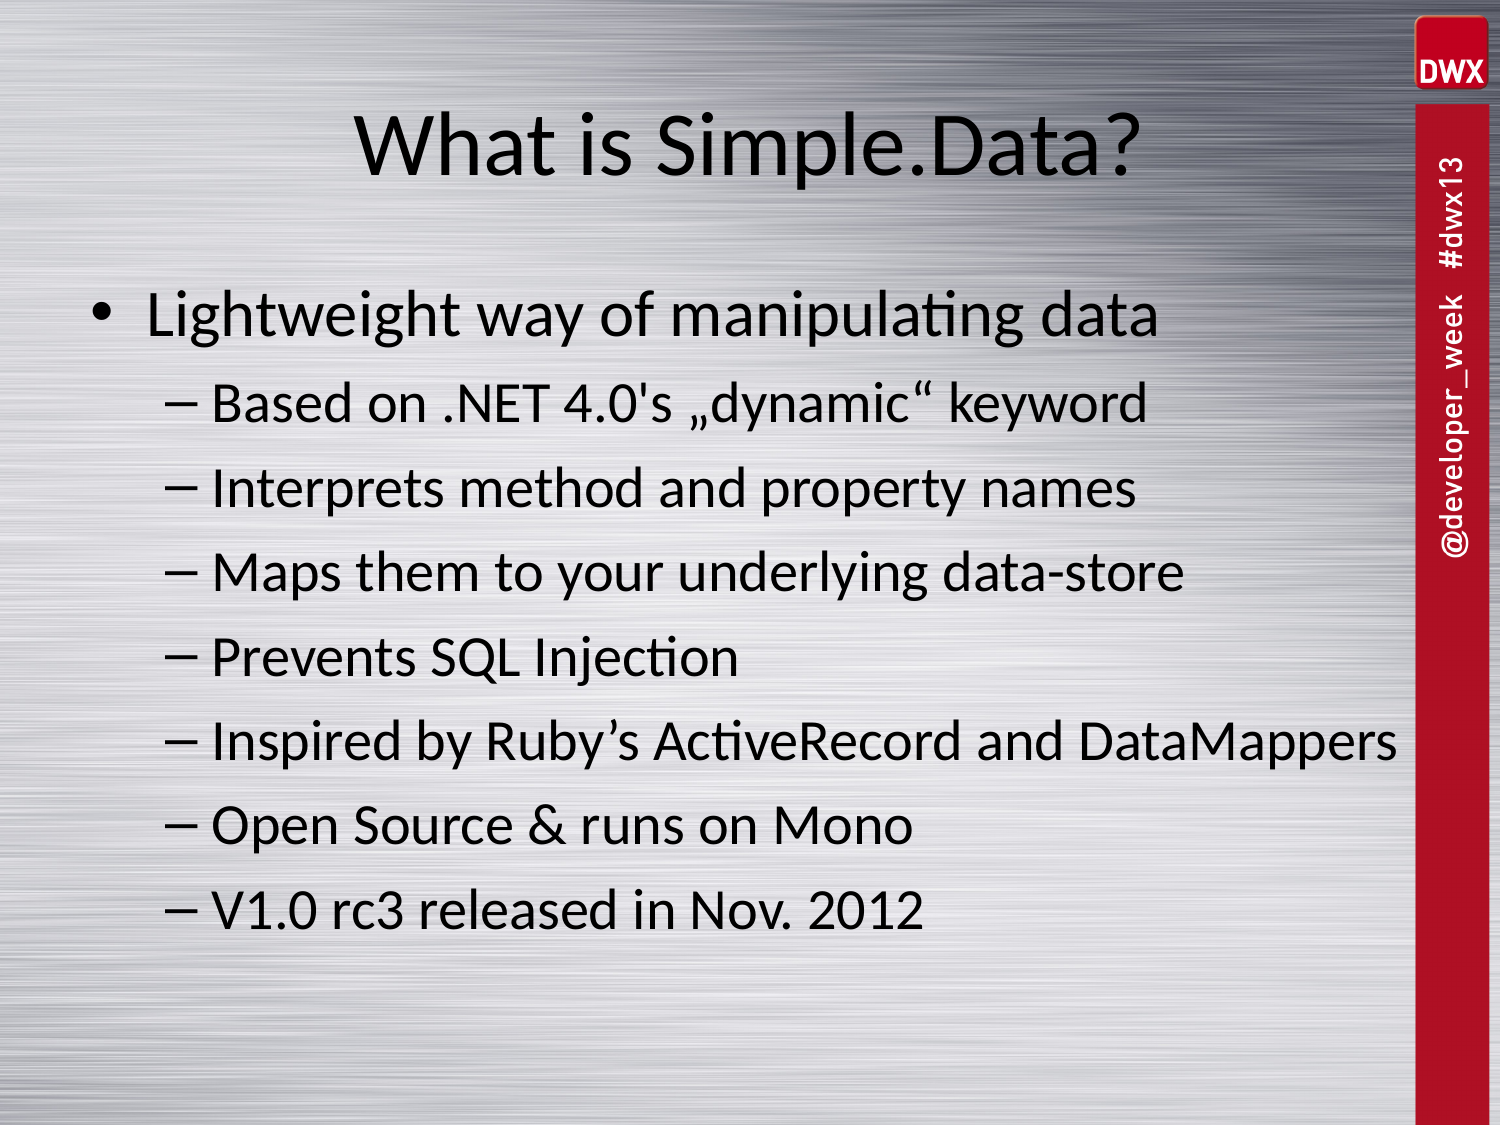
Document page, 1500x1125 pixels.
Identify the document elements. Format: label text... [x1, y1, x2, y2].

title What is Simple.Data? [75, 45, 1426, 233]
picture [0, 0, 1500, 1125]
list Lightweight way of manipulating data Based on .NET 4.0's „dynamic“ keyword Interprets method and property names Maps them to your underlying data-store Prevents SQL Injection Inspired by Ruby’s ActiveRecord and DataMappers Open Source & runs on Mono V1.0 rc3 released in Nov. 2012 [75, 262, 1426, 1006]
